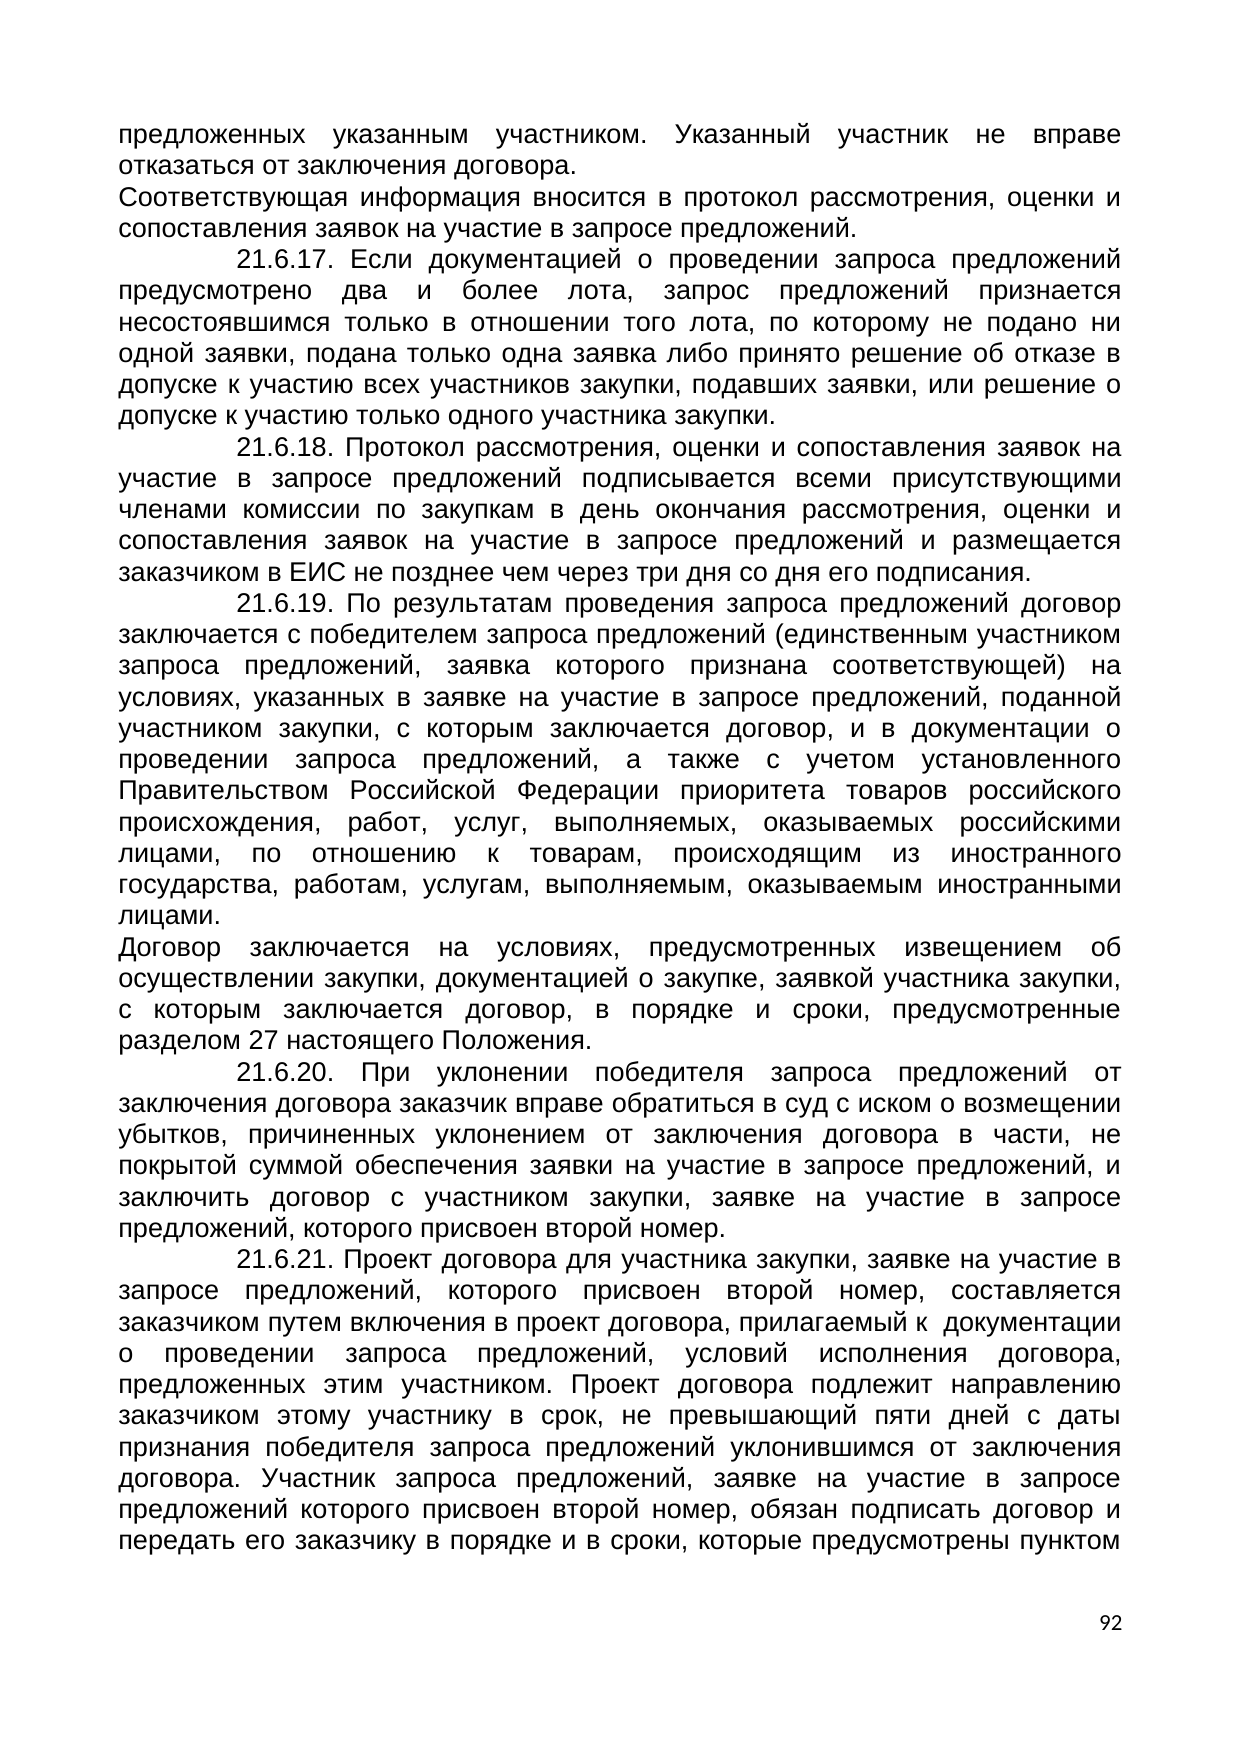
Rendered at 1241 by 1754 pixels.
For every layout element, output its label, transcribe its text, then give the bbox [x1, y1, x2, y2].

text 21.6.19. По результатам проведения запроса предложений договор заключается с победителем запроса предложений (единственным участником запроса предложений, заявка которого признана соответствующей) на условиях, указанных в заявке на участие в запросе предложений, поданной участником закупки, с которым заключается договор, и в документации о проведении запроса предложений, а также с учетом установленного Правительством Российской Федерации приоритета товаров российского происхождения, работ, услуг, выполняемых, оказываемых российскими лицами, по отношению к товарам, происходящим из иностранного государства, работам, услугам, выполняемым, оказываемым иностранными лицами. [118, 587, 1122, 931]
text Соответствующая информация вносится в протокол рассмотрения, оценки и сопоставления заявок на участие в запросе предложений. [118, 181, 1122, 243]
text предложенных указанным участником. Указанный участник не вправе отказаться от заключения договора. [118, 118, 1122, 181]
text 21.6.17. Если документацией о проведении запроса предложений предусмотрено два и более лота, запрос предложений признается несостоявшимся только в отношении того лота, по которому не подано ни одной заявки, подана только одна заявка либо принято решение об отказе в допуске к участию всех участников закупки, подавших заявки, или решение о допуске к участию только одного участника закупки. [118, 243, 1122, 431]
text Договор заключается на условиях, предусмотренных извещением об осуществлении закупки, документацией о закупке, заявкой участника закупки, с которым заключается договор, в порядке и сроки, предусмотренные разделом 27 настоящего Положения. [118, 931, 1122, 1056]
text 21.6.18. Протокол рассмотрения, оценки и сопоставления заявок на участие в запросе предложений подписывается всеми присутствующими членами комиссии по закупкам в день окончания рассмотрения, оценки и сопоставления заявок на участие в запросе предложений и размещается заказчиком в ЕИС не позднее чем через три дня со дня его подписания. [118, 431, 1122, 587]
text 21.6.21. Проект договора для участника закупки, заявке на участие в запросе предложений, которого присвоен второй номер, составляется заказчиком путем включения в проект договора, прилагаемый к документации о проведении запроса предложений, условий исполнения договора, предложенных этим участником. Проект договора подлежит направлению заказчиком этому участнику в срок, не превышающий пяти дней с даты признания победителя запроса предложений уклонившимся от заключения договора. Участник запроса предложений, заявке на участие в запросе предложений которого присвоен второй номер, обязан подписать договор и передать его заказчику в порядке и в сроки, которые предусмотрены пунктом [118, 1243, 1122, 1556]
text 21.6.20. При уклонении победителя запроса предложений от заключения договора заказчик вправе обратиться в суд с иском о возмещении убытков, причиненных уклонением от заключения договора в части, не покрытой суммой обеспечения заявки на участие в запросе предложений, и заключить договор с участником закупки, заявке на участие в запросе предложений, которого присвоен второй номер. [118, 1056, 1122, 1243]
